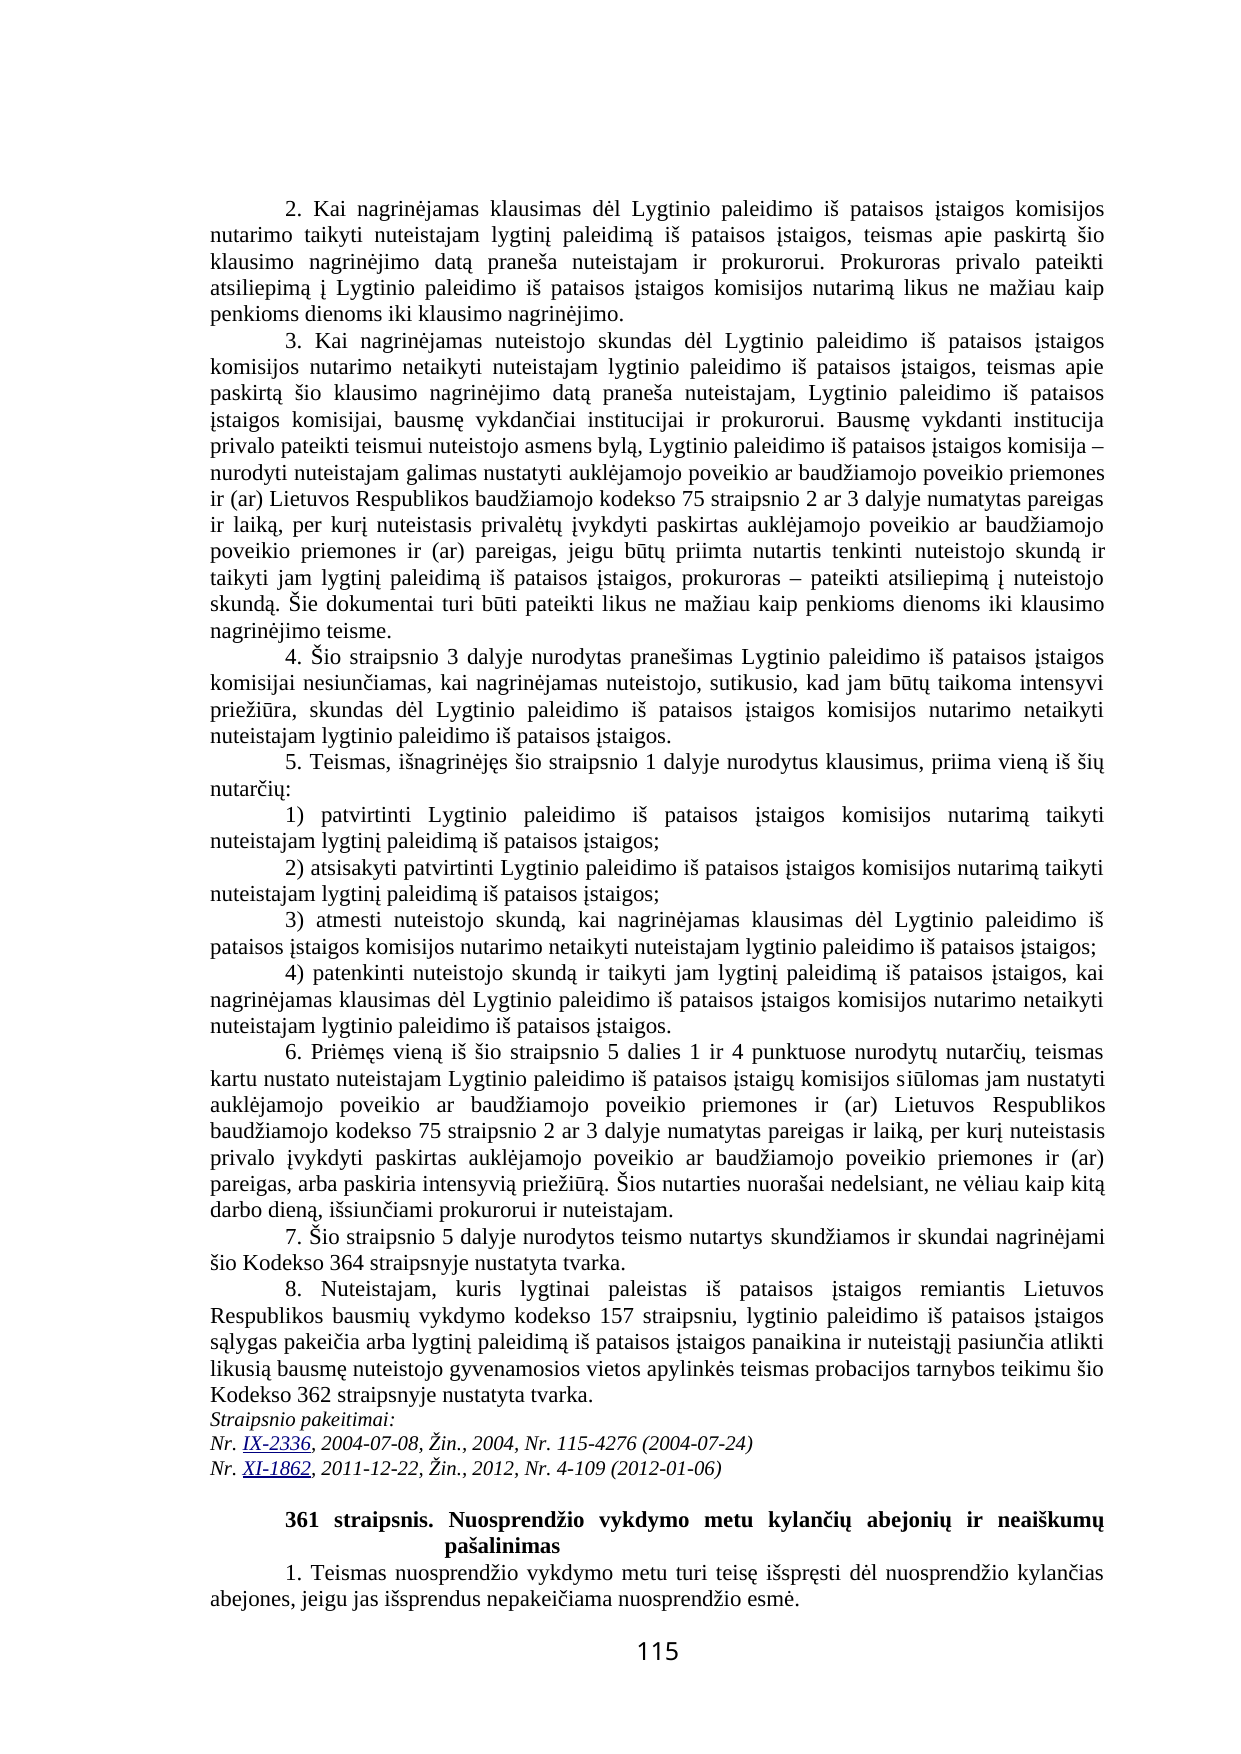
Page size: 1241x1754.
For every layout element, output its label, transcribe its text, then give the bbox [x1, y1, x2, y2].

text 2. Kai nagrinėjamas klausimas dėl Lygtinio paleidimo iš pataisos įstaigos komisijos nutarimo taikyti nuteistajam lygtinį paleidimą iš pataisos įstaigos, teismas apie paskirtą šio klausimo nagrinėjimo datą praneša nuteistajam ir prokurorui. Prokuroras privalo pateikti atsiliepimą į Lygtinio paleidimo iš pataisos įstaigos komisijos nutarimą likus ne mažiau kaip penkioms dienoms iki klausimo nagrinėjimo. [210, 195, 1106, 327]
list 4) patenkinti nuteistojo skundą ir taikyti jam lygtinį paleidimą iš pataisos įstaigos, kai nagrinėjamas klausimas dėl Lygtinio paleidimo iš pataisos įstaigos komisijos nutarimo netaikyti nuteistajam lygtinio paleidimo iš pataisos įstaigos. [210, 959, 1106, 1038]
text Nr. XI-1862, 2011-12-22, Žin., 2012, Nr. 4-109 (2012-01-06) [210, 1455, 1106, 1479]
text Straipsnio pakeitimai: [210, 1407, 1106, 1431]
text 5. Teismas, išnagrinėjęs šio straipsnio 1 dalyje nurodytus klausimus, priima vieną iš šių nutarčių: [210, 748, 1106, 801]
text 4. Šio straipsnio 3 dalyje nurodytas pranešimas Lygtinio paleidimo iš pataisos įstaigos komisijai nesiunčiamas, kai nagrinėjamas nuteistojo, sutikusio, kad jam būtų taikoma intensyvi priežiūra, skundas dėl Lygtinio paleidimo iš pataisos įstaigos komisijos nutarimo netaikyti nuteistajam lygtinio paleidimo iš pataisos įstaigos. [210, 643, 1106, 748]
text 8. Nuteistajam, kuris lygtinai paleistas iš pataisos įstaigos remiantis Lietuvos Respublikos bausmių vykdymo kodekso 157 straipsniu, lygtinio paleidimo iš pataisos įstaigos sąlygas pakeičia arba lygtinį paleidimą iš pataisos įstaigos panaikina ir nuteistąjį pasiunčia atlikti likusią bausmę nuteistojo gyvenamosios vietos apylinkės teismas probacijos tarnybos teikimu šio Kodekso 362 straipsnyje nustatyta tvarka. [210, 1276, 1106, 1407]
text 6. Priėmęs vieną iš šio straipsnio 5 dalies 1 ir 4 punktuose nurodytų nutarčių, teismas kartu nustato nuteistajam Lygtinio paleidimo iš pataisos įstaigų komisijos siūlomas jam nustatyti auklėjamojo poveikio ar baudžiamojo poveikio priemones ir (ar) Lietuvos Respublikos baudžiamojo kodekso 75 straipsnio 2 ar 3 dalyje numatytas pareigas ir laiką, per kurį nuteistasis privalo įvykdyti paskirtas auklėjamojo poveikio ar baudžiamojo poveikio priemones ir (ar) pareigas, arba paskiria intensyvią priežiūrą. Šios nutarties nuorašai nedelsiant, ne vėliau kaip kitą darbo dieną, išsiunčiami prokurorui ir nuteistajam. [210, 1038, 1106, 1223]
text 3. Kai nagrinėjamas nuteistojo skundas dėl Lygtinio paleidimo iš pataisos įstaigos komisijos nutarimo netaikyti nuteistajam lygtinio paleidimo iš pataisos įstaigos, teismas apie paskirtą šio klausimo nagrinėjimo datą praneša nuteistajam, Lygtinio paleidimo iš pataisos įstaigos komisijai, bausmę vykdančiai institucijai ir prokurorui. Bausmę vykdanti institucija privalo pateikti teismui nuteistojo asmens bylą, Lygtinio paleidimo iš pataisos įstaigos komisija – nurodyti nuteistajam galimas nustatyti auklėjamojo poveikio ar baudžiamojo poveikio priemones ir (ar) Lietuvos Respublikos baudžiamojo kodekso 75 straipsnio 2 ar 3 dalyje numatytas pareigas ir laiką, per kurį nuteistasis privalėtų įvykdyti paskirtas auklėjamojo poveikio ar baudžiamojo poveikio priemones ir (ar) pareigas, jeigu būtų priimta nutartis tenkinti nuteistojo skundą ir taikyti jam lygtinį paleidimą iš pataisos įstaigos, prokuroras – pateikti atsiliepimą į nuteistojo skundą. Šie dokumentai turi būti pateikti likus ne mažiau kaip penkioms dienoms iki klausimo nagrinėjimo teisme. [210, 327, 1106, 643]
text 361 straipsnis. Nuosprendžio vykdymo metu kylančių abejonių ir neaiškumų pašalinimas [285, 1506, 1106, 1558]
text 7. Šio straipsnio 5 dalyje nurodytos teismo nutartys skundžiamos ir skundai nagrinėjami šio Kodekso 364 straipsnyje nustatyta tvarka. [210, 1223, 1106, 1276]
text 1. Teismas nuosprendžio vykdymo metu turi teisę išspręsti dėl nuosprendžio kylančias abejones, jeigu jas išsprendus nepakeičiama nuosprendžio esmė. [210, 1558, 1106, 1611]
text Nr. IX-2336, 2004-07-08, Žin., 2004, Nr. 115-4276 (2004-07-24) [210, 1431, 1106, 1455]
list 2) atsisakyti patvirtinti Lygtinio paleidimo iš pataisos įstaigos komisijos nutarimą taikyti nuteistajam lygtinį paleidimą iš pataisos įstaigos; [210, 854, 1106, 907]
list 3) atmesti nuteistojo skundą, kai nagrinėjamas klausimas dėl Lygtinio paleidimo iš pataisos įstaigos komisijos nutarimo netaikyti nuteistajam lygtinio paleidimo iš pataisos įstaigos; [210, 907, 1106, 959]
list 1) patvirtinti Lygtinio paleidimo iš pataisos įstaigos komisijos nutarimą taikyti nuteistajam lygtinį paleidimą iš pataisos įstaigos; [210, 801, 1106, 854]
